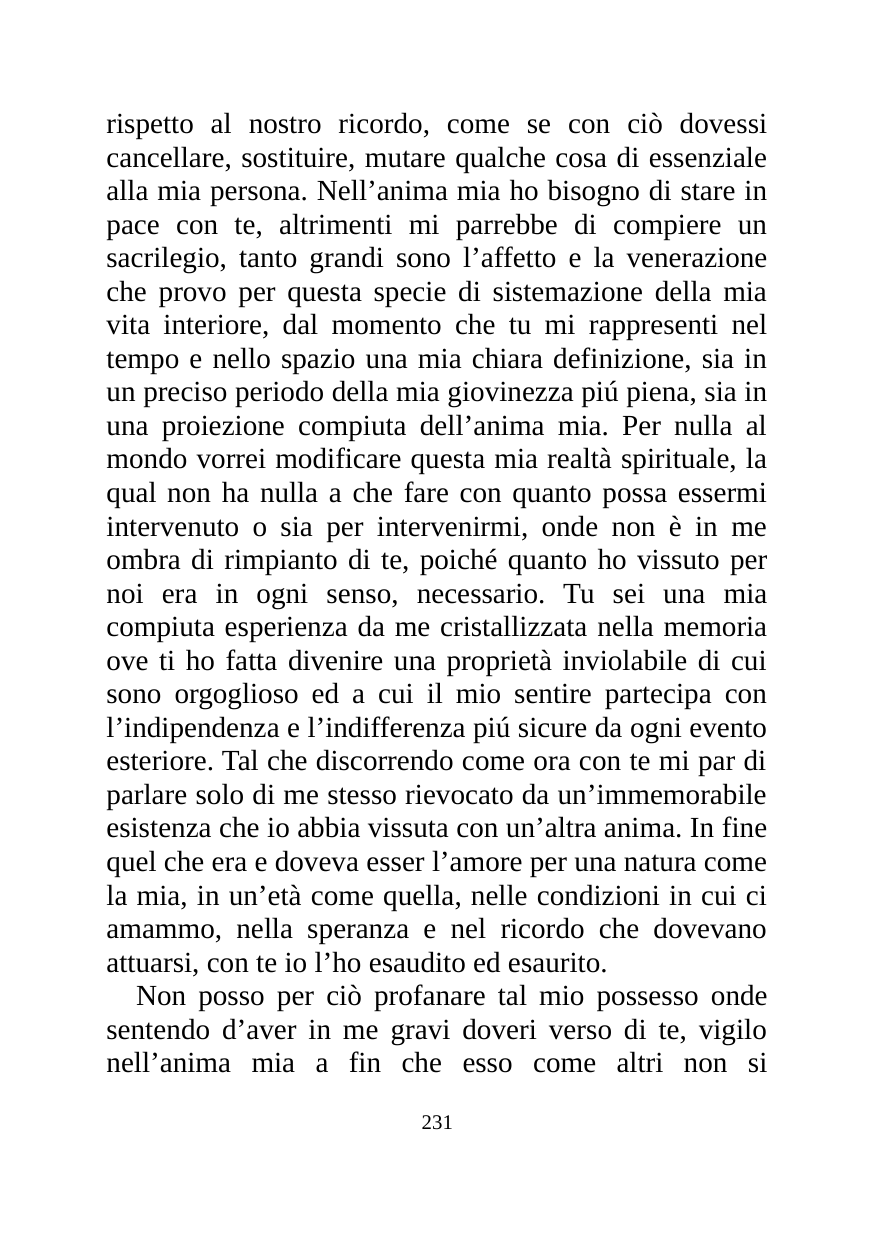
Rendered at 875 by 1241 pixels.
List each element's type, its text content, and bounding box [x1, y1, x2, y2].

text rispetto al nostro ricordo, come se con ciò dovessi cancellare, sostituire, mutare qualche cosa di essenziale alla mia persona. Nell’anima mia ho bisogno di stare in pace con te, altrimenti mi parrebbe di compiere un sacrilegio, tanto grandi sono l’affetto e la venerazione che provo per questa specie di sistemazione della mia vita interiore, dal momento che tu mi rappresenti nel tempo e nello spazio una mia chiara definizione, sia in un preciso periodo della mia giovinezza piú piena, sia in una proiezione compiuta dell’anima mia. Per nulla al mondo vorrei modificare questa mia realtà spirituale, la qual non ha nulla a che fare con quanto possa essermi intervenuto o sia per intervenirmi, onde non è in me ombra di rimpianto di te, poiché quanto ho vissuto per noi era in ogni senso, necessario. Tu sei una mia compiuta esperienza da me cristallizzata nella memoria ove ti ho fatta divenire una proprietà inviolabile di cui sono orgoglioso ed a cui il mio sentire partecipa con l’indipendenza e l’indifferenza piú sicure da ogni evento esteriore. Tal che discorrendo come ora con te mi par di parlare solo di me stesso rievocato da un’immemorabile esistenza che io abbia vissuta con un’altra anima. In fine quel che era e doveva esser l’amore per una natura come la mia, in un’età come quella, nelle condizioni in cui ci amammo, nella speranza e nel ricordo che dovevano attuarsi, con te io l’ho esaudito ed esaurito. [106, 106, 768, 978]
text Non posso per ciò profanare tal mio possesso onde sentendo d’aver in me gravi doveri verso di te, vigilo nell’anima mia a fin che esso come altri non si [106, 978, 768, 1079]
